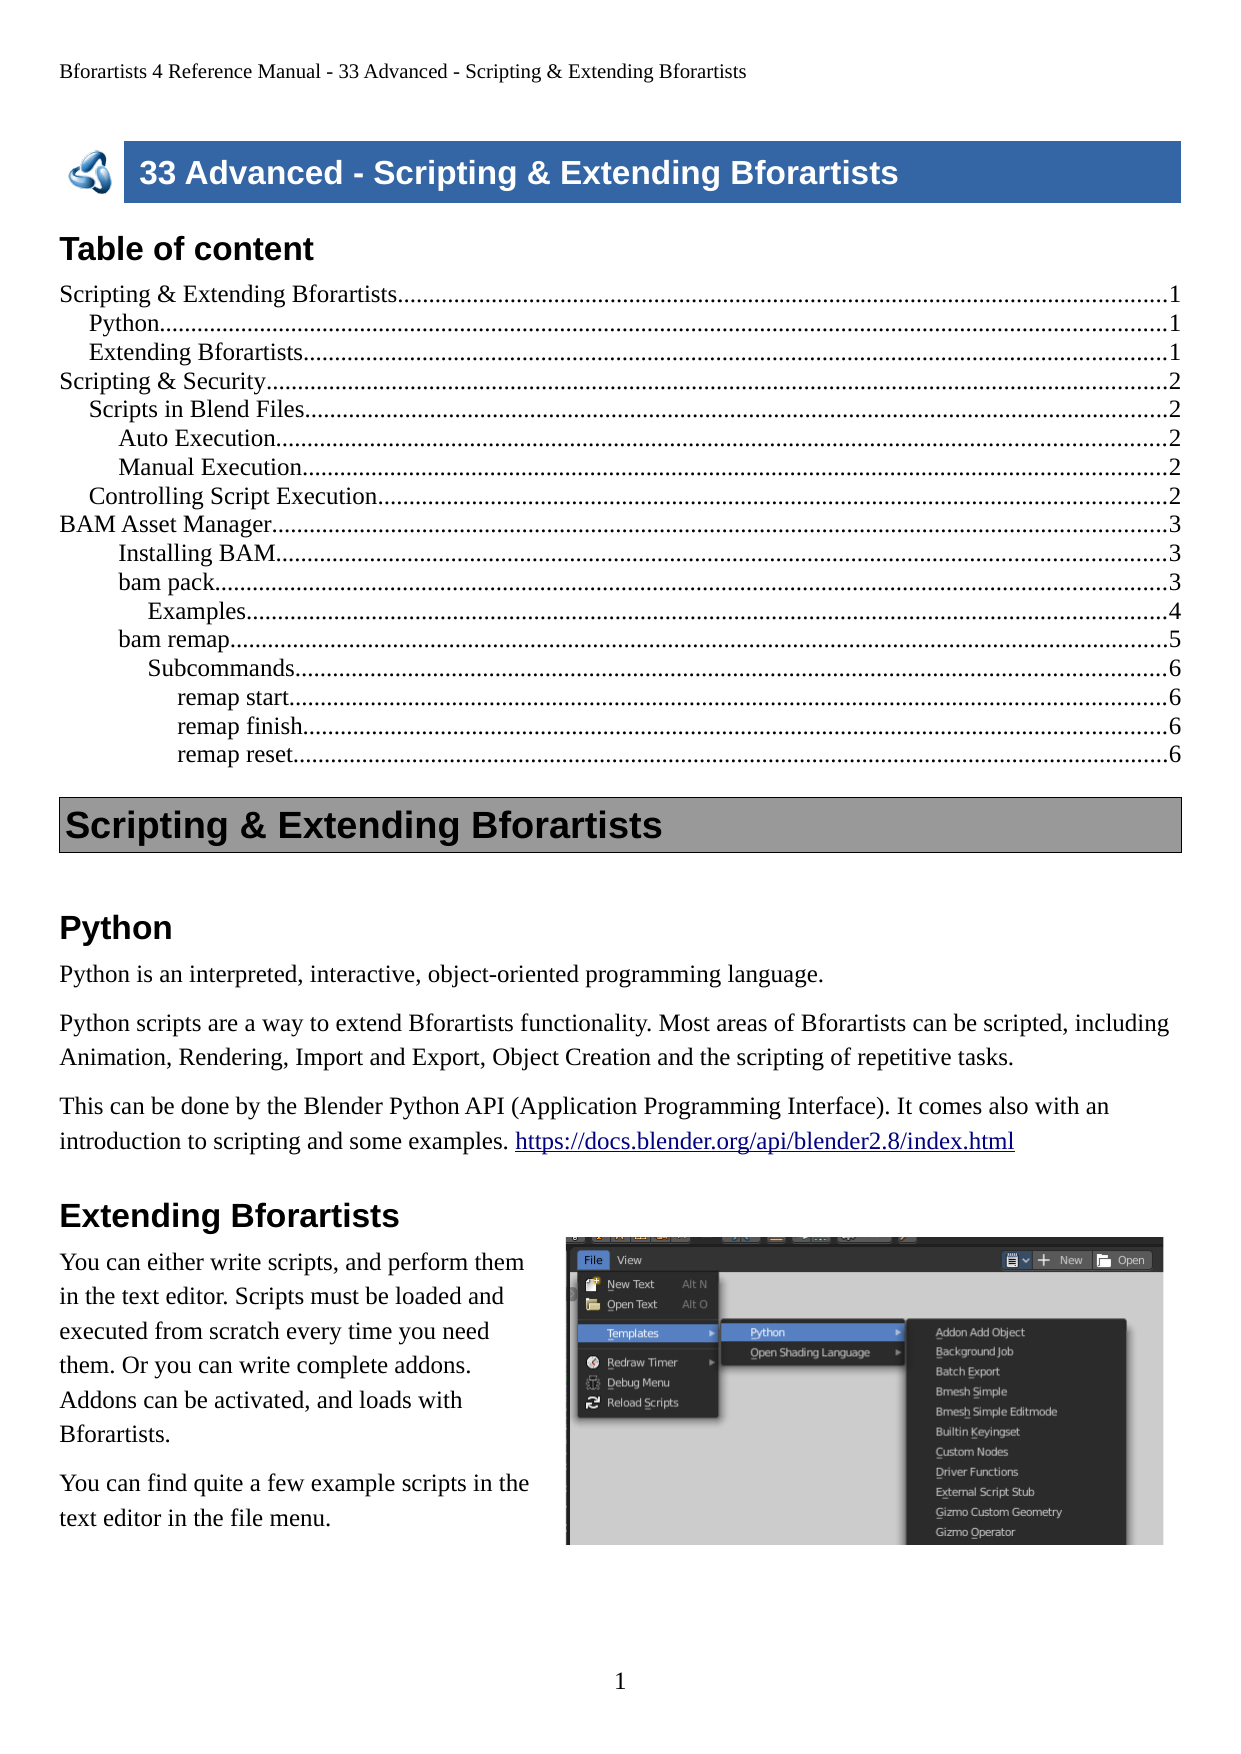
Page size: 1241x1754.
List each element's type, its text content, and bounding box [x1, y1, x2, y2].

text remap reset 6 [177, 739, 1181, 768]
subtitle Extending Bforartists [59, 1196, 1181, 1234]
text Manual Execution 2 [118, 452, 1181, 481]
table_header Scripting & Extending Bforartists [60, 798, 1181, 852]
picture [65, 147, 114, 197]
text Scripting & Extending Bforartists 1 [59, 279, 1181, 308]
table_header 33 Advanced - Scripting & Extending Bforartists [124, 141, 1181, 203]
table_header [59, 141, 124, 203]
text remap finish 6 [177, 711, 1181, 739]
text bam remap 5 [118, 624, 1181, 653]
text Subcommands 6 [147, 653, 1181, 682]
text Python scripts are a way to extend Bforartists functionality. Most areas of Bforartists can be scripted, including Animation, Rendering, Import and Export, Object Creation and the scripting of repetitive tasks. [59, 1008, 1181, 1071]
text Scripts in Blend Files 2 [88, 394, 1181, 423]
text This can be done by the Blender Python API (Application Programming Interface). It comes also with an introduction to scripting and some examples. https://docs.blender.org/api/blender2.8/index.html [59, 1091, 1181, 1154]
text Extending Bforartists 1 [88, 337, 1181, 366]
text Auto Execution 2 [118, 423, 1181, 452]
text bam pack 3 [118, 567, 1181, 596]
text You can find quite a few example scripts in the text editor in the file menu. [59, 1468, 565, 1532]
text Scripting & Security 2 [59, 366, 1181, 394]
text Python 1 [88, 308, 1181, 337]
text Installing BAM 3 [118, 538, 1181, 567]
text BAM Asset Manager 3 [59, 509, 1181, 538]
subtitle Python [59, 908, 1181, 946]
subtitle Table of content [59, 228, 1181, 267]
picture [565, 1237, 1164, 1545]
text Examples 4 [147, 596, 1181, 624]
text You can either write scripts, and perform them in the text editor. Scripts must be loaded and executed from scratch every time you need them. Or you can write complete addons. Addons can be activated, and loads with Bforartists. [59, 1247, 565, 1448]
text Python is an interpreted, interactive, object-oriented programming language. [59, 959, 1181, 987]
text Controlling Script Execution 2 [88, 481, 1181, 509]
text remap start 6 [177, 682, 1181, 711]
